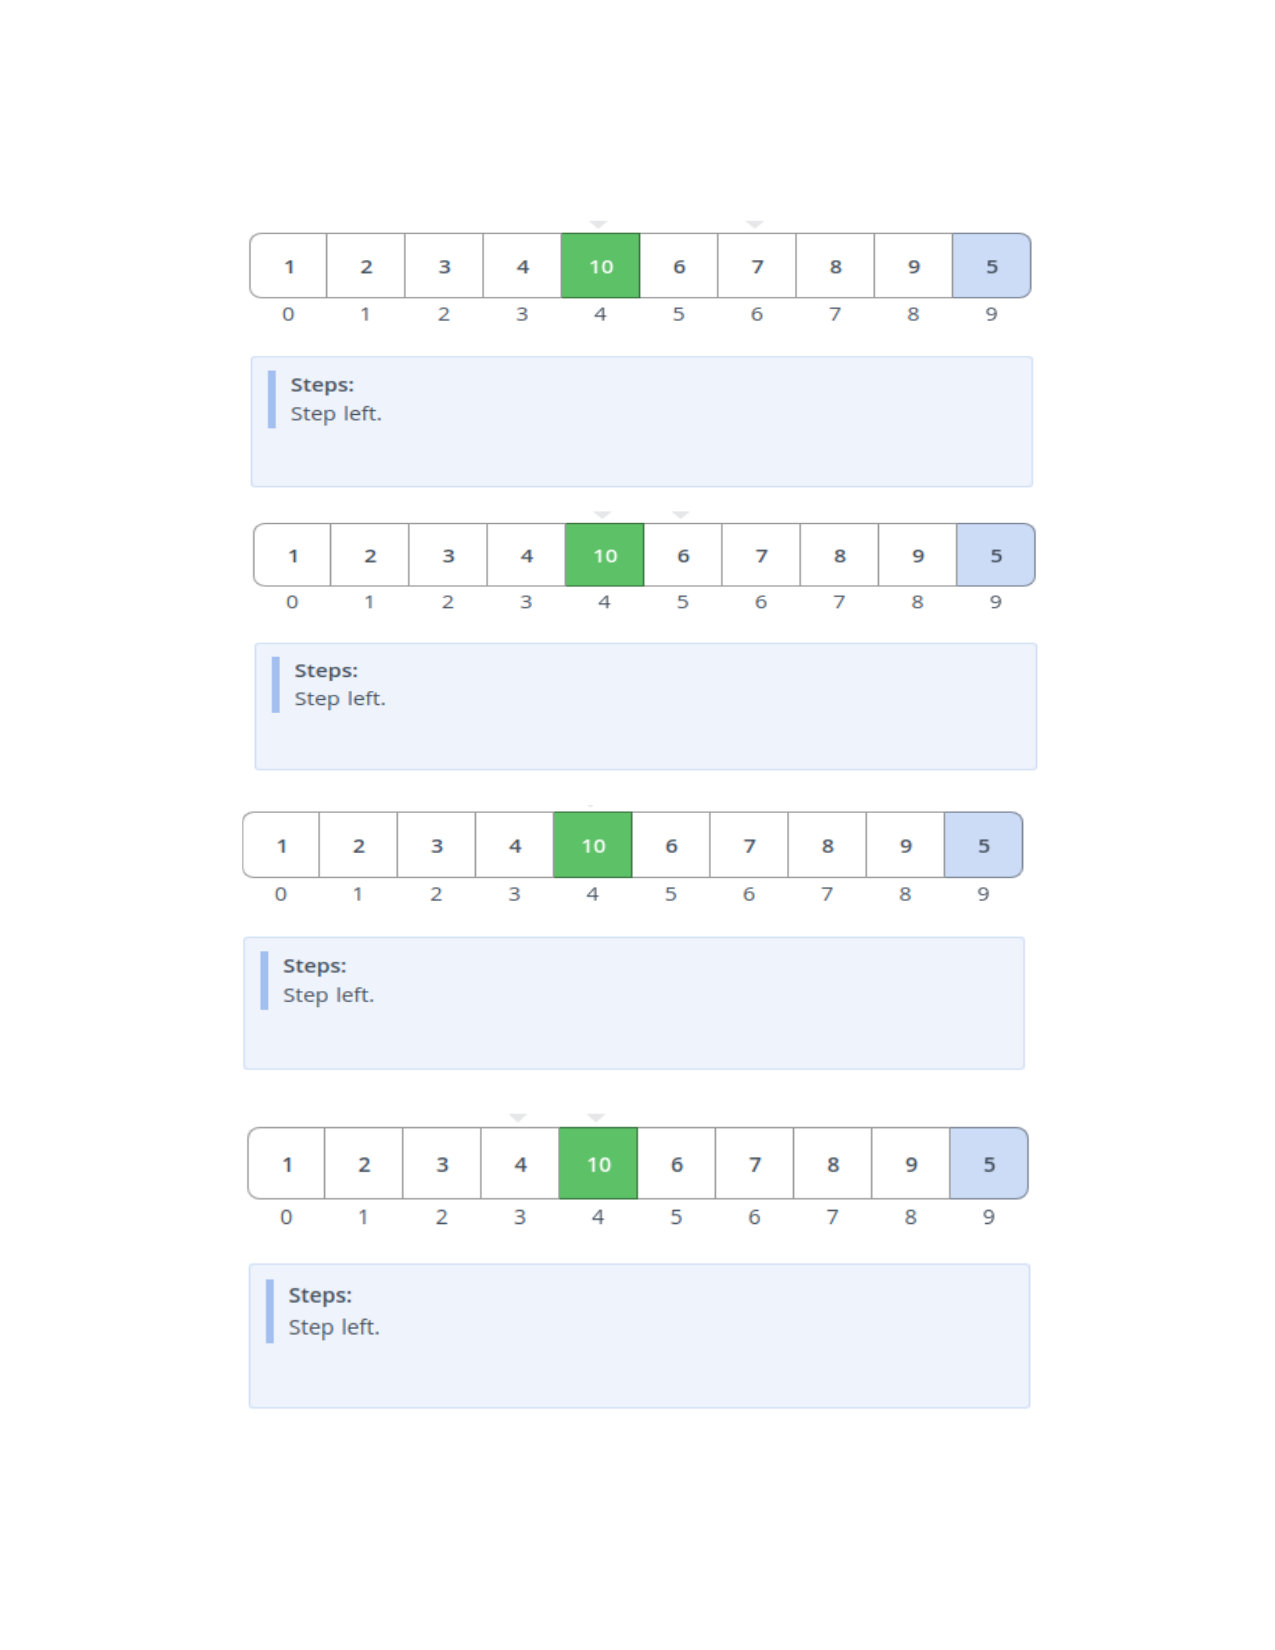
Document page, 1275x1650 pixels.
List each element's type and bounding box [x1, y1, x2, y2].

picture [235, 1101, 1040, 1419]
picture [242, 805, 1033, 1078]
picture [233, 509, 1047, 778]
picture [226, 204, 1049, 498]
